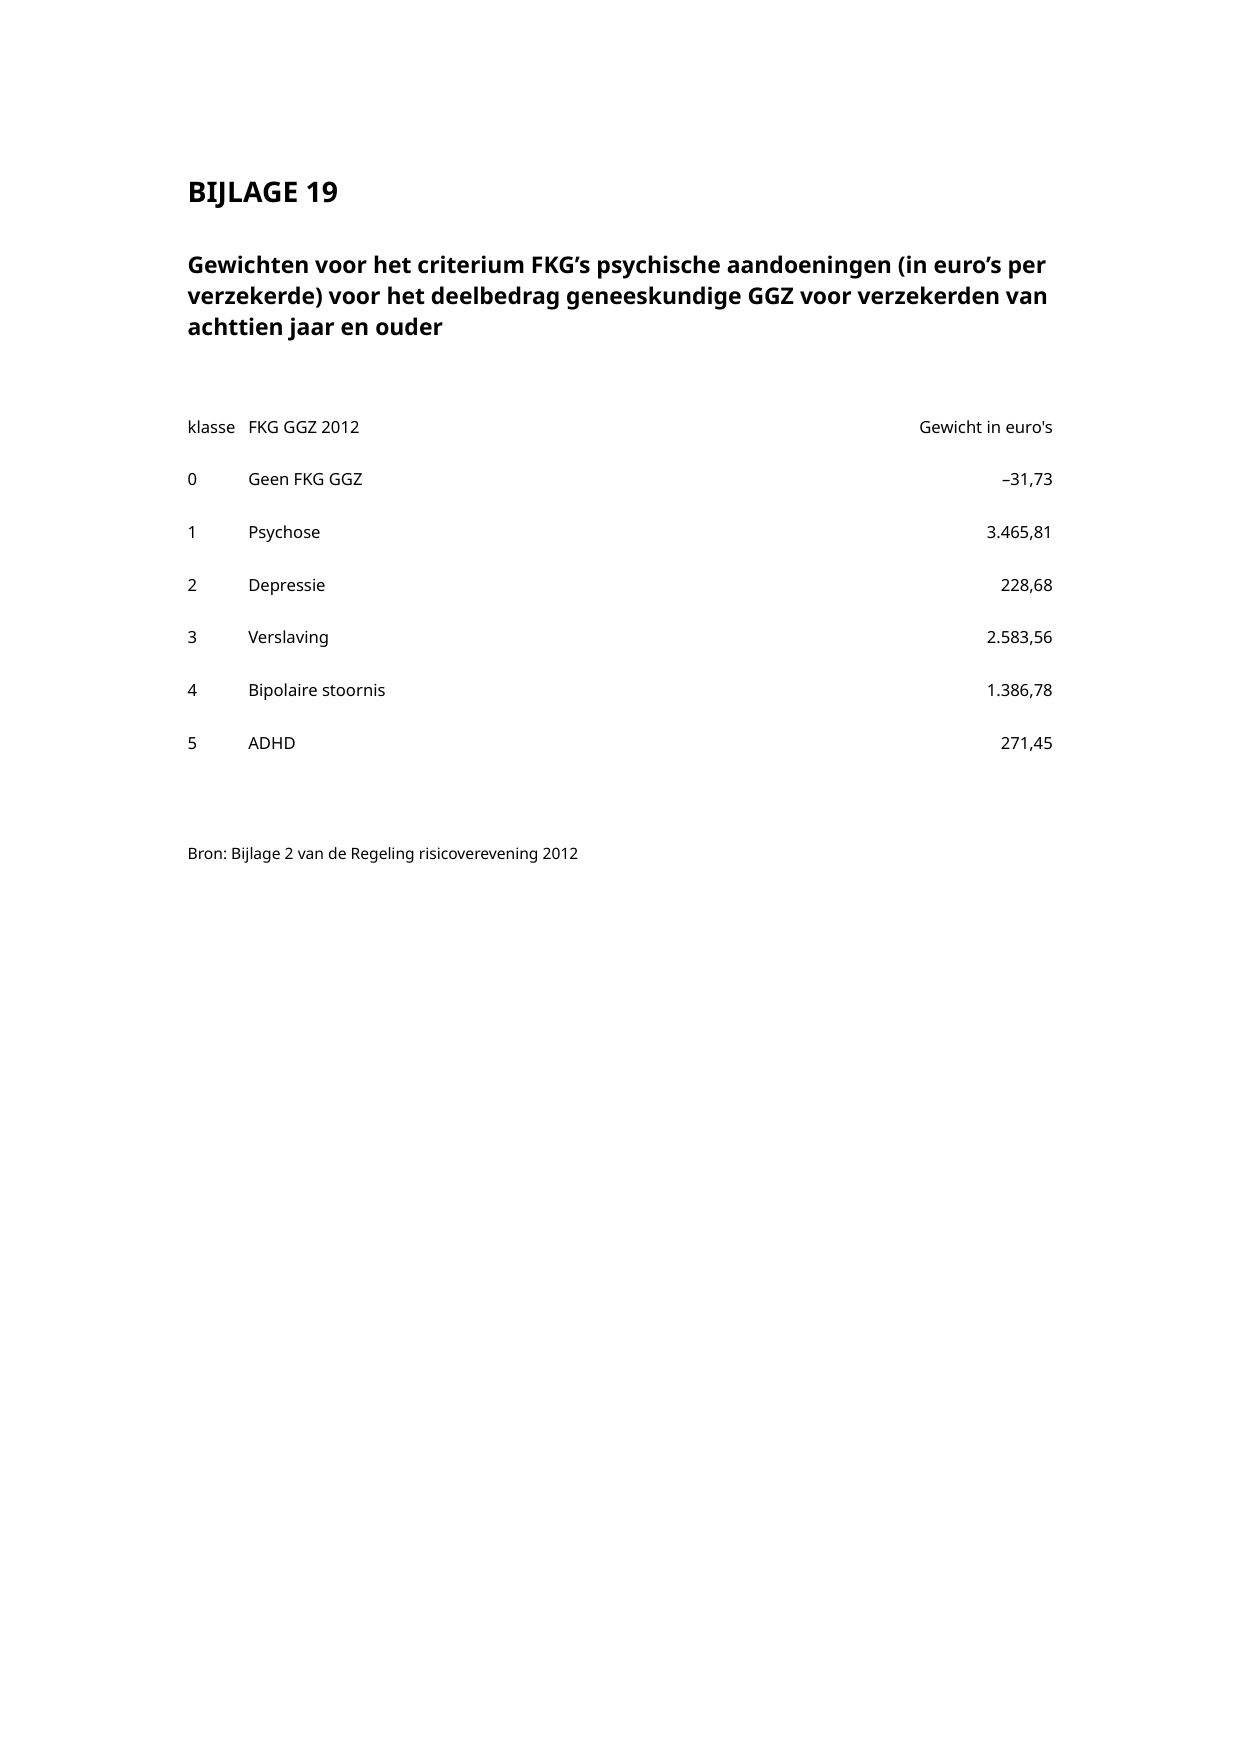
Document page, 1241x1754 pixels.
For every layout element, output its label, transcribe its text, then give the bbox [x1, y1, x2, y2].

table_cell Bipolaire stoornis [248, 679, 784, 732]
table_cell 228,68 [784, 574, 1053, 626]
table_header Gewicht in euro's [784, 415, 1053, 468]
table_cell 3.465,81 [784, 521, 1053, 573]
table_header klasse [188, 415, 248, 468]
table_cell –31,73 [784, 468, 1053, 521]
text Bron: Bijlage 2 van de Regeling risicoverevening 2012 [187, 843, 1053, 864]
table_cell ADHD [248, 732, 784, 784]
table_cell 1 [188, 521, 248, 573]
table_header FKG GGZ 2012 [248, 415, 784, 468]
table_cell Geen FKG GGZ [248, 468, 784, 521]
table_cell 2 [188, 574, 248, 626]
table_cell 3 [188, 626, 248, 679]
table_cell 1.386,78 [784, 679, 1053, 732]
table_cell Psychose [248, 521, 784, 573]
table_cell 0 [188, 468, 248, 521]
table_cell 2.583,56 [784, 626, 1053, 679]
subtitle BIJLAGE 19 [187, 172, 1053, 211]
table_cell 4 [188, 679, 248, 732]
table_cell Depressie [248, 574, 784, 626]
table_cell 271,45 [784, 732, 1053, 784]
subtitle Gewichten voor het criterium FKG’s psychische aandoeningen (in euro’s per verzekerde) voor het deelbedrag geneeskundige GGZ voor verzekerden van achttien jaar en ouder [187, 249, 1053, 342]
table_cell 5 [188, 732, 248, 784]
table_cell Verslaving [248, 626, 784, 679]
